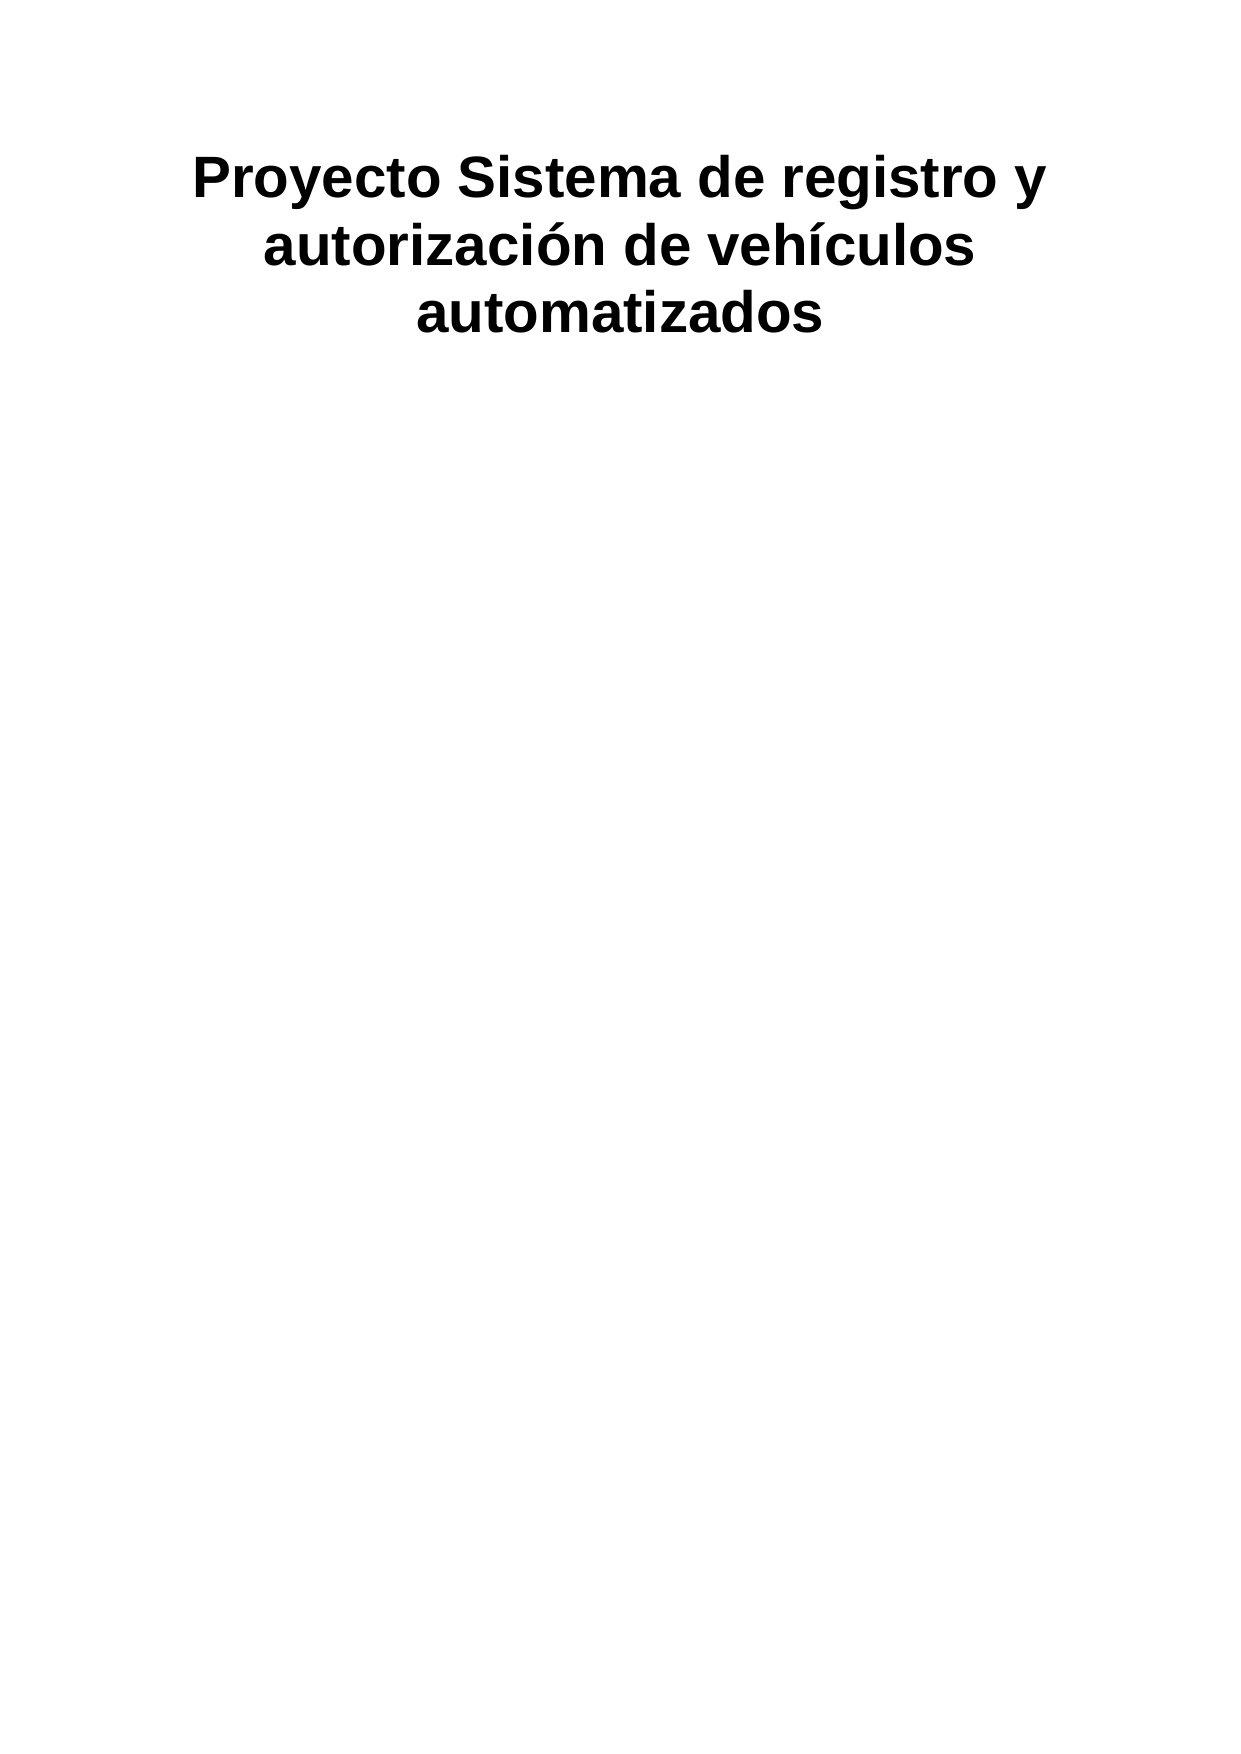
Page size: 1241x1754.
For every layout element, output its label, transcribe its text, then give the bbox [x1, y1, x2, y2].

title Proyecto Sistema de registro y autorización de vehículos automatizados [118, 143, 1122, 344]
